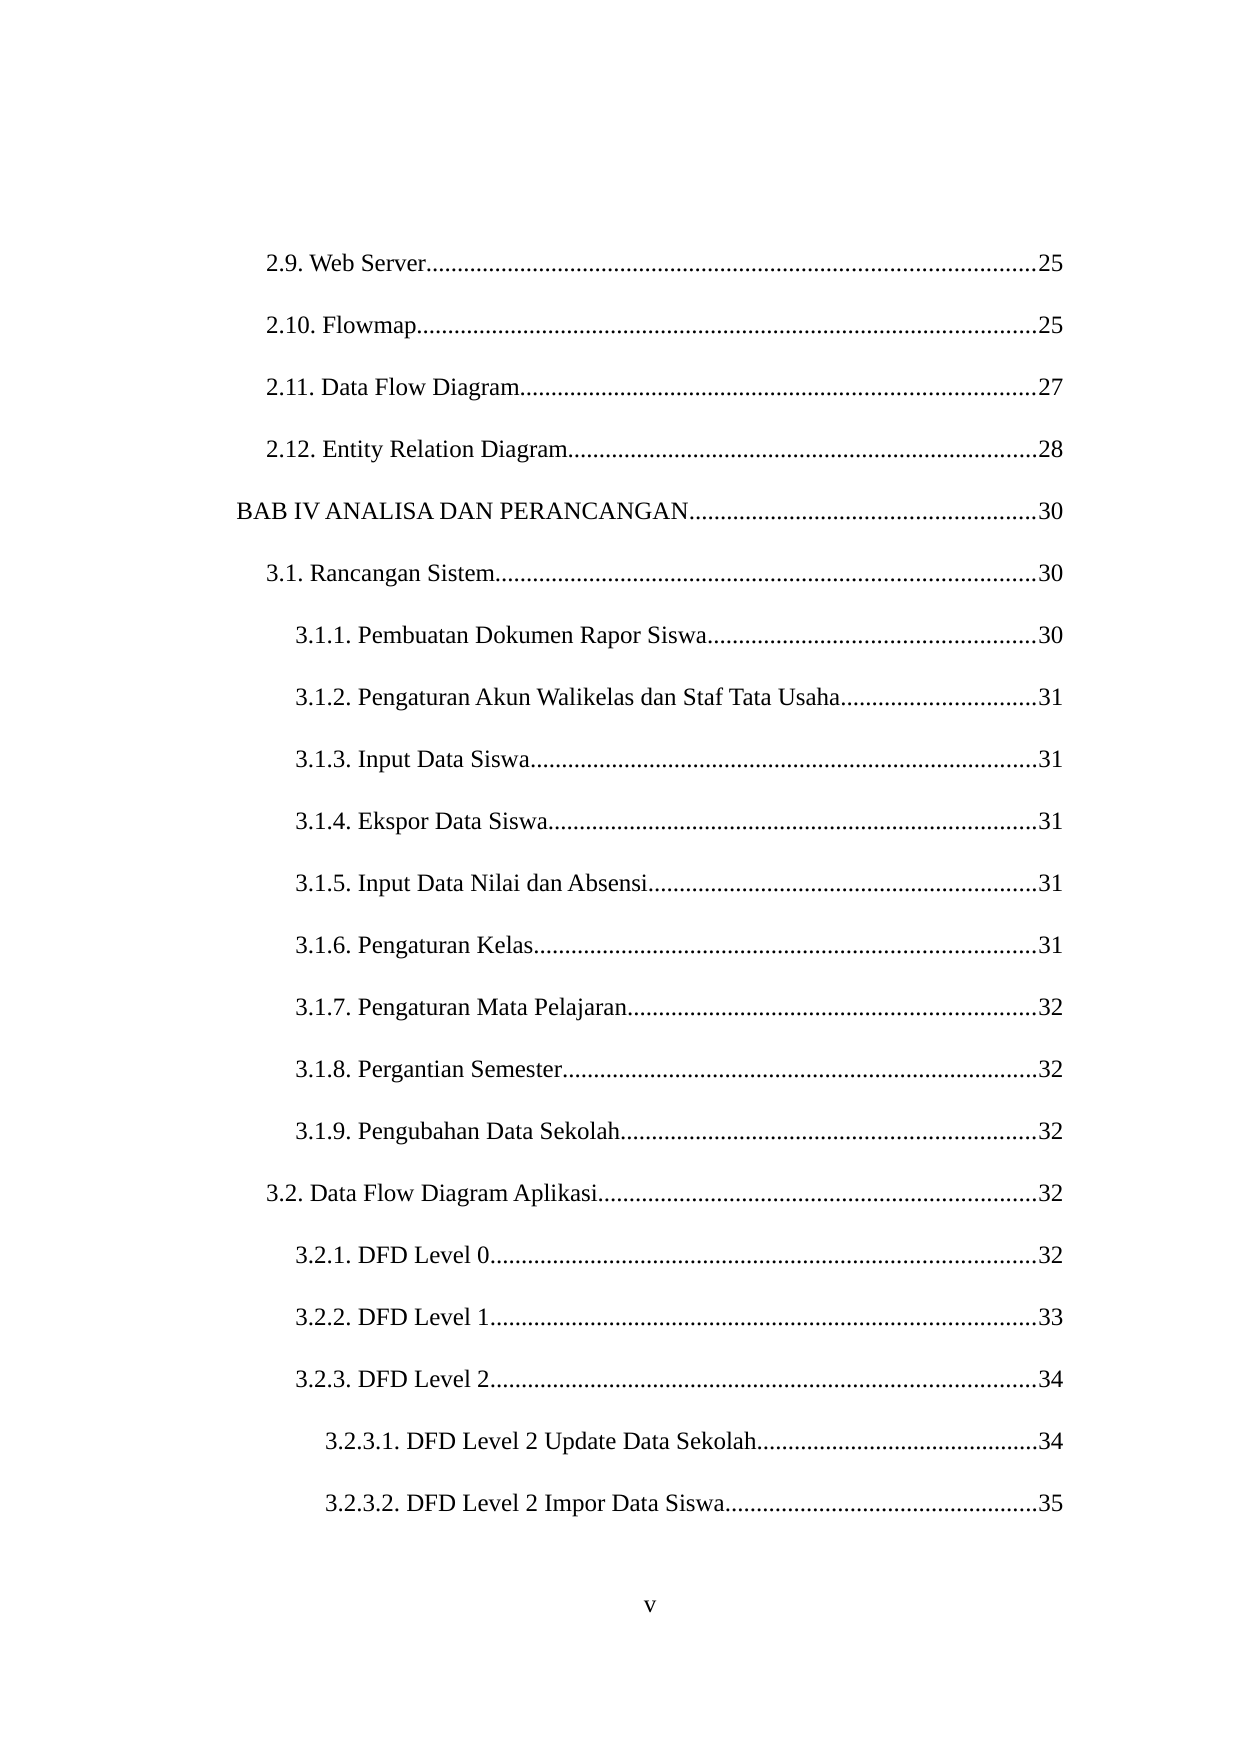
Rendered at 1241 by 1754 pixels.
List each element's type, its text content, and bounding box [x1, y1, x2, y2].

text 3.1.6. Pengaturan Kelas 31 [295, 918, 1063, 962]
text 3.2.3.1. DFD Level 2 Update Data Sekolah 34 [325, 1414, 1063, 1458]
text 3.1.2. Pengaturan Akun Walikelas dan Staf Tata Usaha 31 [295, 670, 1063, 714]
text 3.2.2. DFD Level 1 33 [295, 1290, 1063, 1334]
text BAB IV ANALISA DAN PERANCANGAN 30 [236, 484, 1063, 528]
text 3.2.1. DFD Level 0 32 [295, 1228, 1063, 1272]
text 3.1.8. Pergantian Semester 32 [295, 1042, 1063, 1086]
text 3.1.3. Input Data Siswa 31 [295, 732, 1063, 776]
text 2.9. Web Server 25 [266, 236, 1063, 281]
text 2.12. Entity Relation Diagram 28 [266, 422, 1063, 466]
text 3.1.7. Pengaturan Mata Pelajaran 32 [295, 980, 1063, 1024]
text 3.1.4. Ekspor Data Siswa 31 [295, 794, 1063, 838]
text 3.1.1. Pembuatan Dokumen Rapor Siswa 30 [295, 608, 1063, 652]
text 2.10. Flowmap 25 [266, 298, 1063, 342]
text 3.1. Rancangan Sistem 30 [266, 546, 1063, 590]
text 3.1.5. Input Data Nilai dan Absensi 31 [295, 856, 1063, 900]
text 3.2.3. DFD Level 2 34 [295, 1352, 1063, 1396]
text 3.2.3.2. DFD Level 2 Impor Data Siswa 35 [325, 1476, 1063, 1520]
text 3.1.9. Pengubahan Data Sekolah 32 [295, 1104, 1063, 1148]
text 2.11. Data Flow Diagram 27 [266, 360, 1063, 404]
text 3.2. Data Flow Diagram Aplikasi 32 [266, 1166, 1063, 1210]
